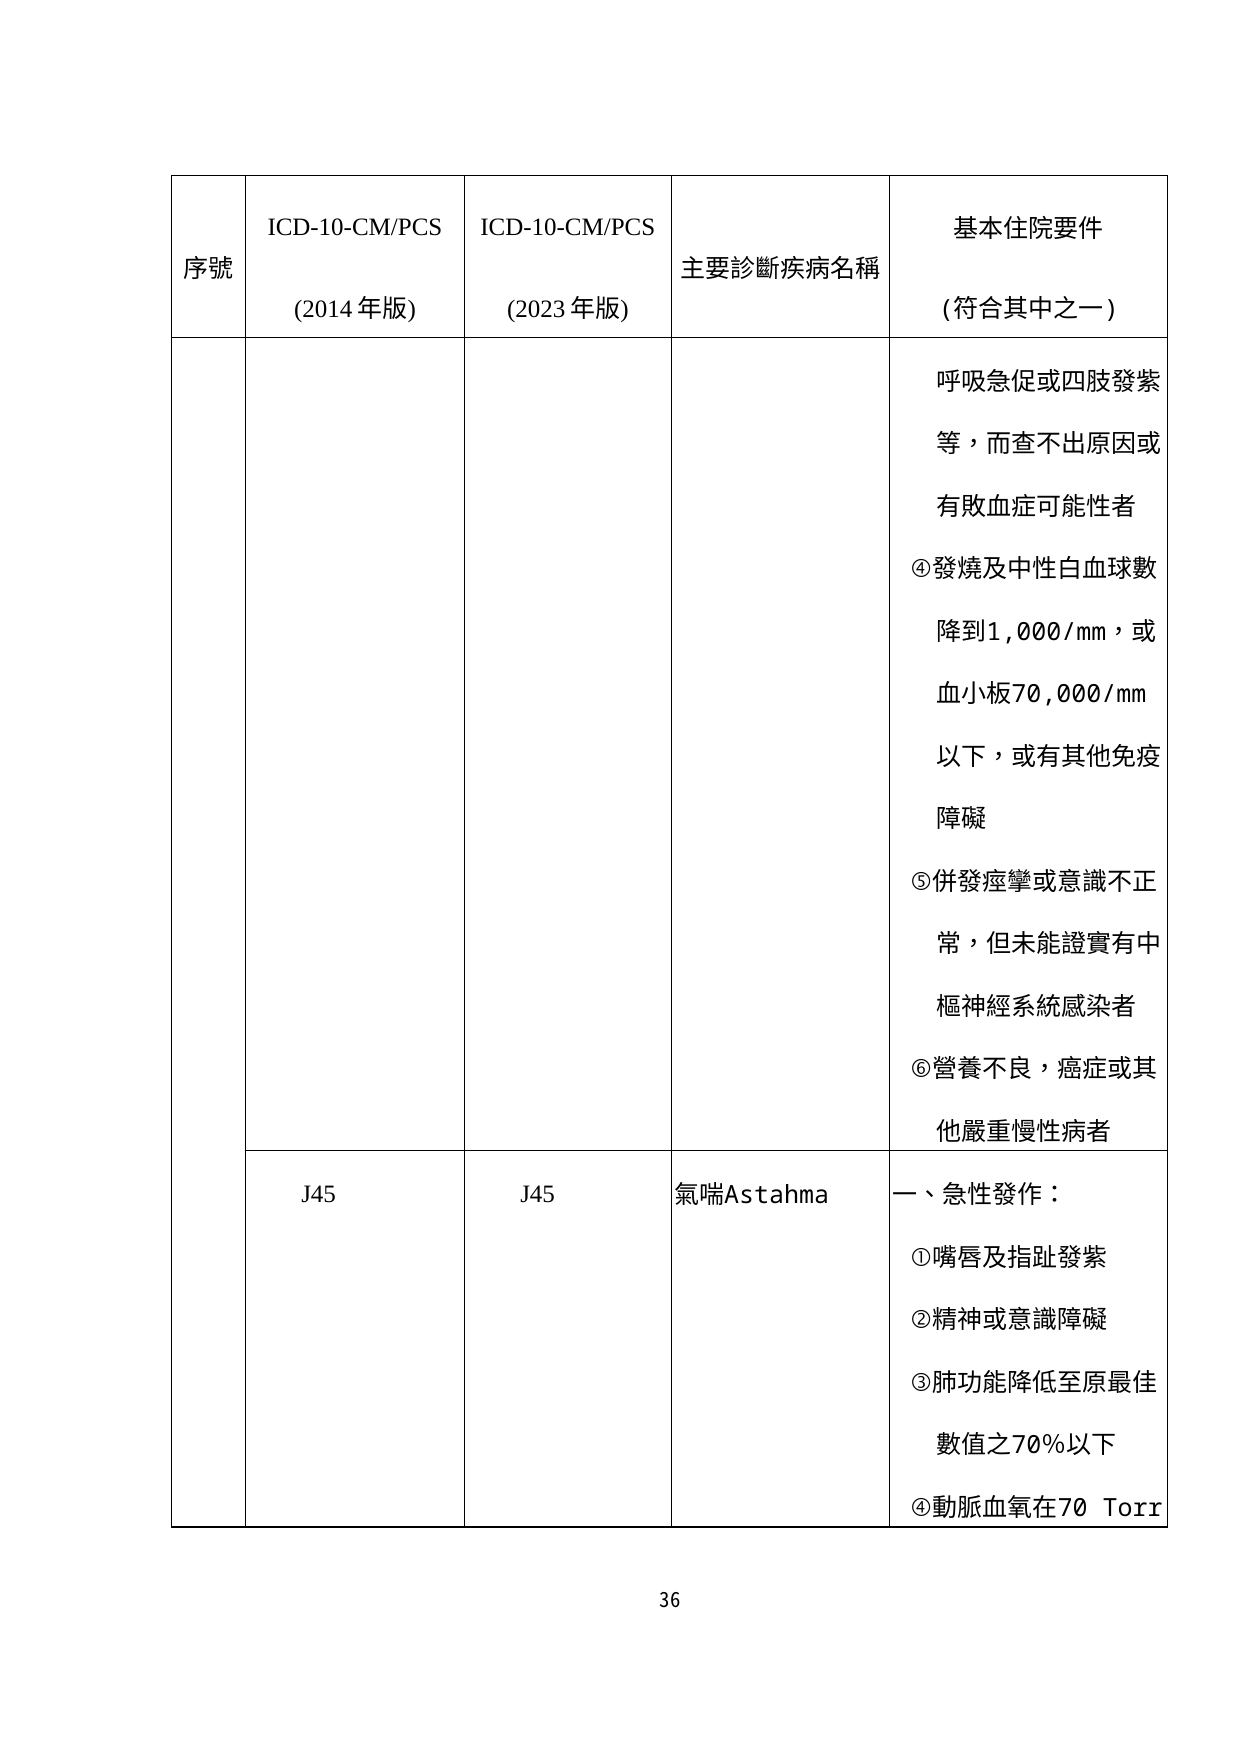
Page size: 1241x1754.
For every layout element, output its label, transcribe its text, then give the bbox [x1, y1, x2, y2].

table_cell [172, 338, 245, 1526]
table_header 主要診斷疾病名稱 [672, 176, 889, 337]
table_cell J45 [465, 1151, 671, 1526]
table_cell [246, 338, 464, 1150]
table_header ICD-10-CM/PCS (2023年版) [465, 176, 671, 337]
table_cell 氣喘Astahma [672, 1151, 889, 1526]
table_cell [465, 338, 671, 1150]
table_header ICD-10-CM/PCS (2014年版) [246, 176, 464, 337]
table_cell 一、急性發作： 嘴唇及指趾發紫 精神或意識障礙 肺功能降低至原最佳數值之70％以下 動脈血氧在70 Torr [890, 1151, 1167, 1526]
table_cell [672, 338, 889, 1150]
table_cell 呼吸急促或四肢發紫等，而查不出原因或有敗血症可能性者 發燒及中性白血球數降到1,000/mm，或血小板70,000/mm以下，或有其他免疫障礙 併發痙攣或意識不正常，但未能證實有中樞神經系統感染者 營養不良，癌症或其他嚴重慢性病者 [890, 338, 1167, 1150]
table_header 基本住院要件 (符合其中之一) [890, 176, 1167, 337]
table_cell J45 [246, 1151, 464, 1526]
table_header 序號 [172, 176, 245, 337]
